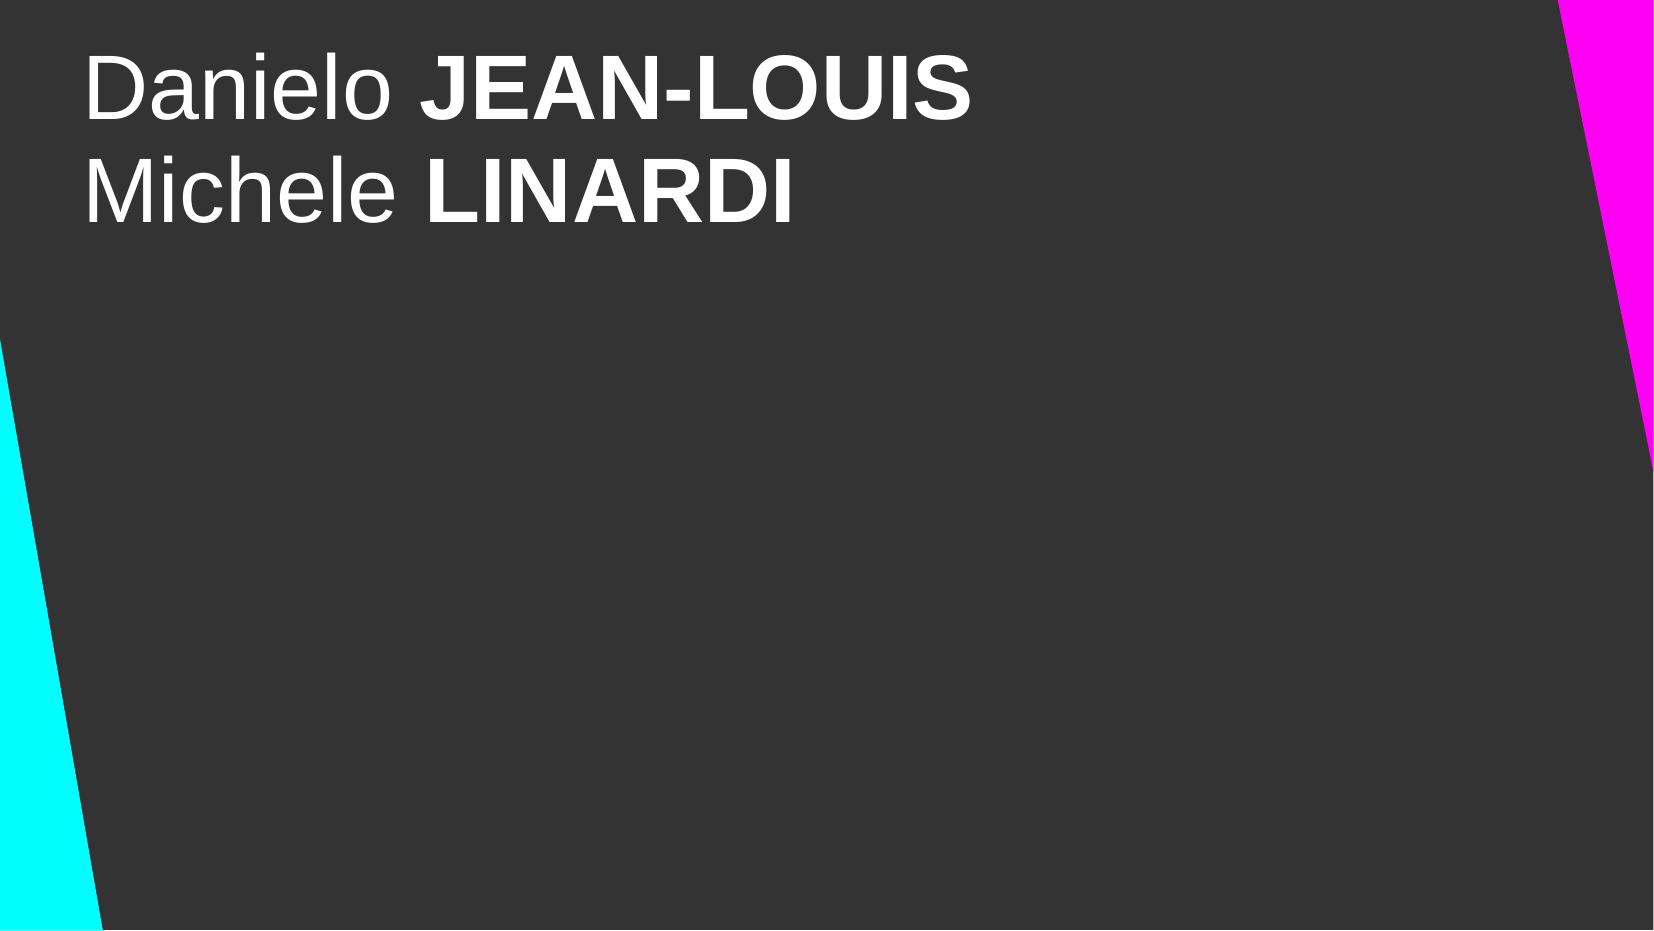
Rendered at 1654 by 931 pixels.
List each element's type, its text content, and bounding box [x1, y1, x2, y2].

subtitle Danielo JEAN-LOUIS Michele LINARDI [82, 36, 1571, 758]
text_box [0, 339, 103, 931]
text_box [1557, 0, 1654, 475]
